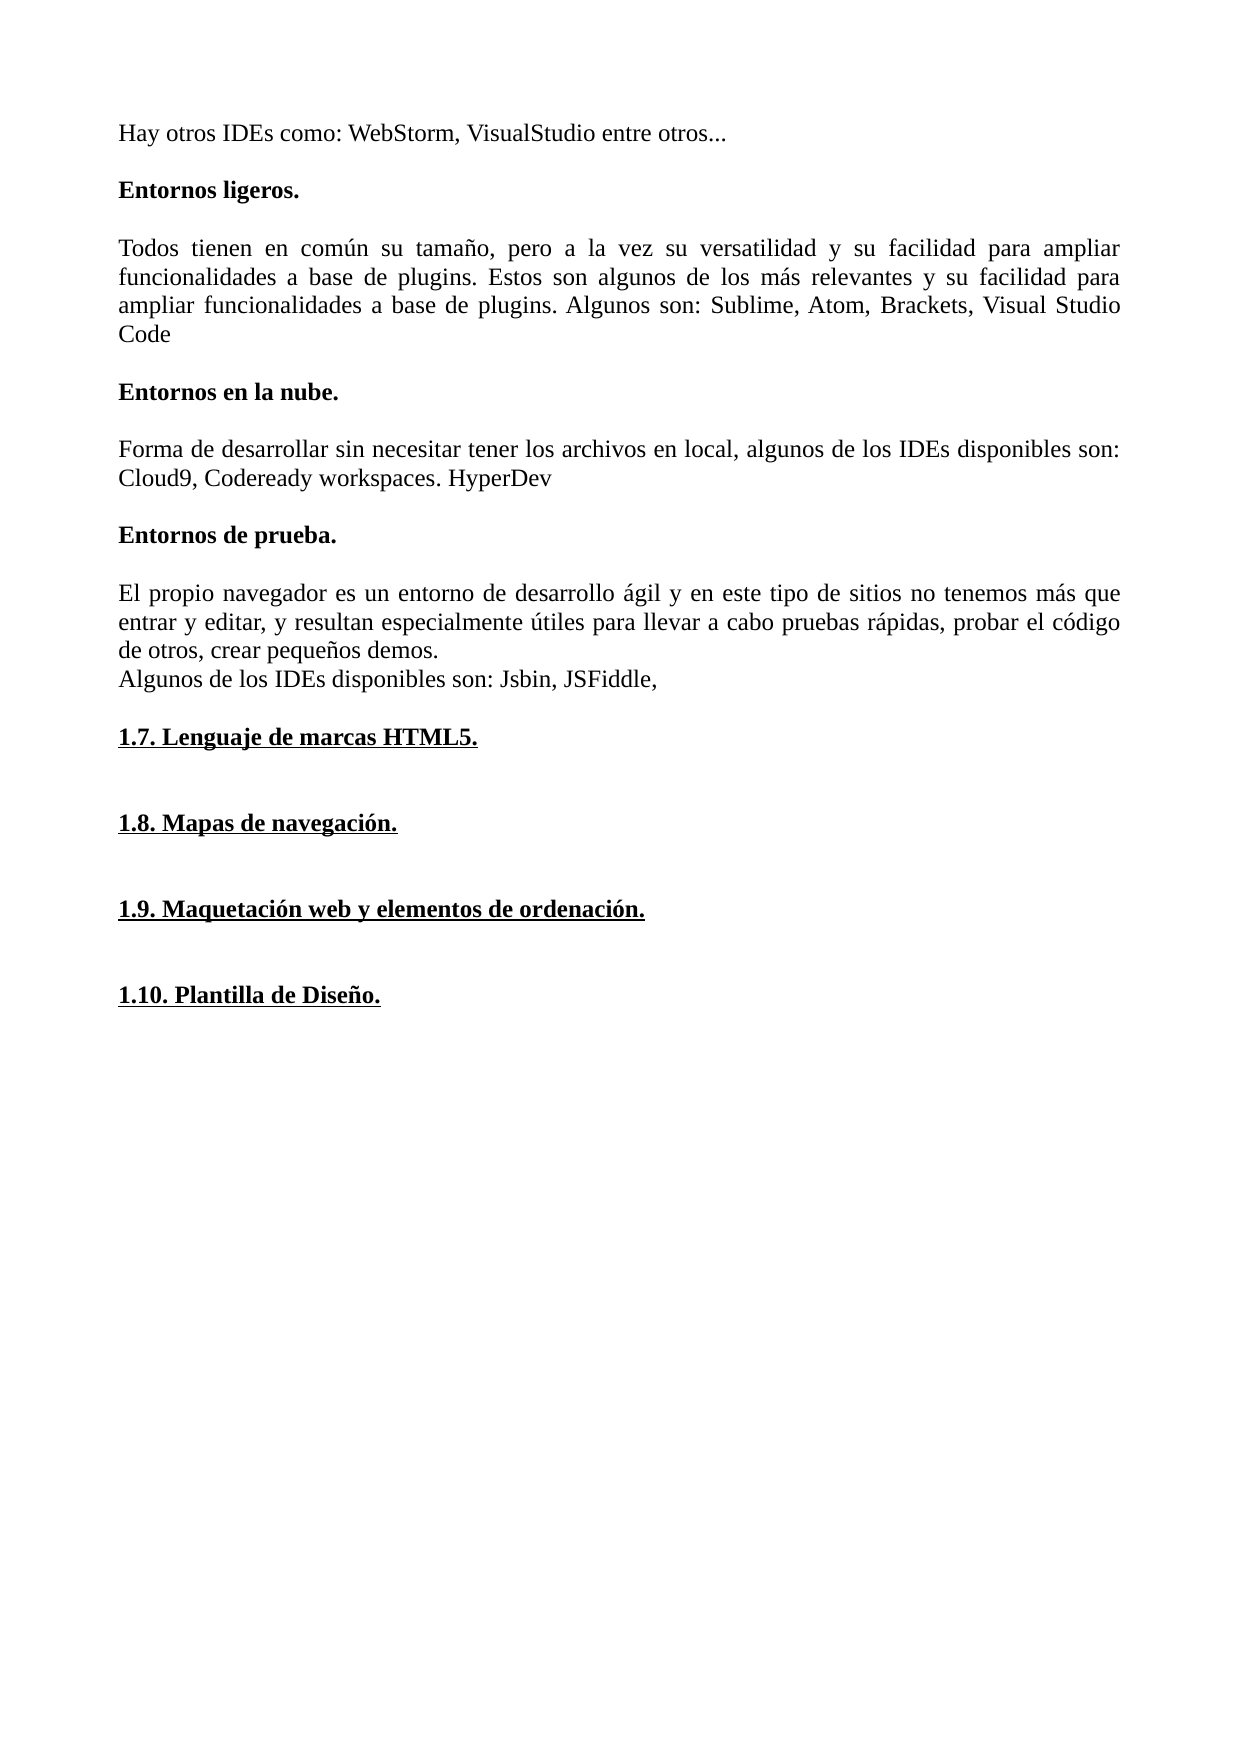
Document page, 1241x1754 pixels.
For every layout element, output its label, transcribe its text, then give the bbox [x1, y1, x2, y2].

text Forma de desarrollar sin necesitar tener los archivos en local, algunos de los IDEs disponibles son: Cloud9, Codeready workspaces. HyperDev [118, 434, 1122, 492]
text Entornos en la nube. [118, 377, 1122, 406]
text 1.10. Plantilla de Diseño. [118, 981, 1122, 1009]
text Hay otros IDEs como: WebStorm, VisualStudio entre otros... [118, 118, 1122, 147]
text 1.7. Lenguaje de marcas HTML5. [118, 722, 1122, 751]
text Entornos de prueba. [118, 521, 1122, 549]
text 1.8. Mapas de navegación. [118, 808, 1122, 837]
text Algunos de los IDEs disponibles son: Jsbin, JSFiddle, [118, 664, 1122, 693]
text Entornos ligeros. [118, 176, 1122, 204]
text Todos tienen en común su tamaño, pero a la vez su versatilidad y su facilidad para ampliar funcionalidades a base de plugins. Estos son algunos de los más relevantes y su facilidad para ampliar funcionalidades a base de plugins. Algunos son: Sublime, Atom, Brackets, Visual Studio Code [118, 233, 1122, 348]
text 1.9. Maquetación web y elementos de ordenación. [118, 894, 1122, 923]
text El propio navegador es un entorno de desarrollo ágil y en este tipo de sitios no tenemos más que entrar y editar, y resultan especialmente útiles para llevar a cabo pruebas rápidas, probar el código de otros, crear pequeños demos. [118, 578, 1122, 664]
